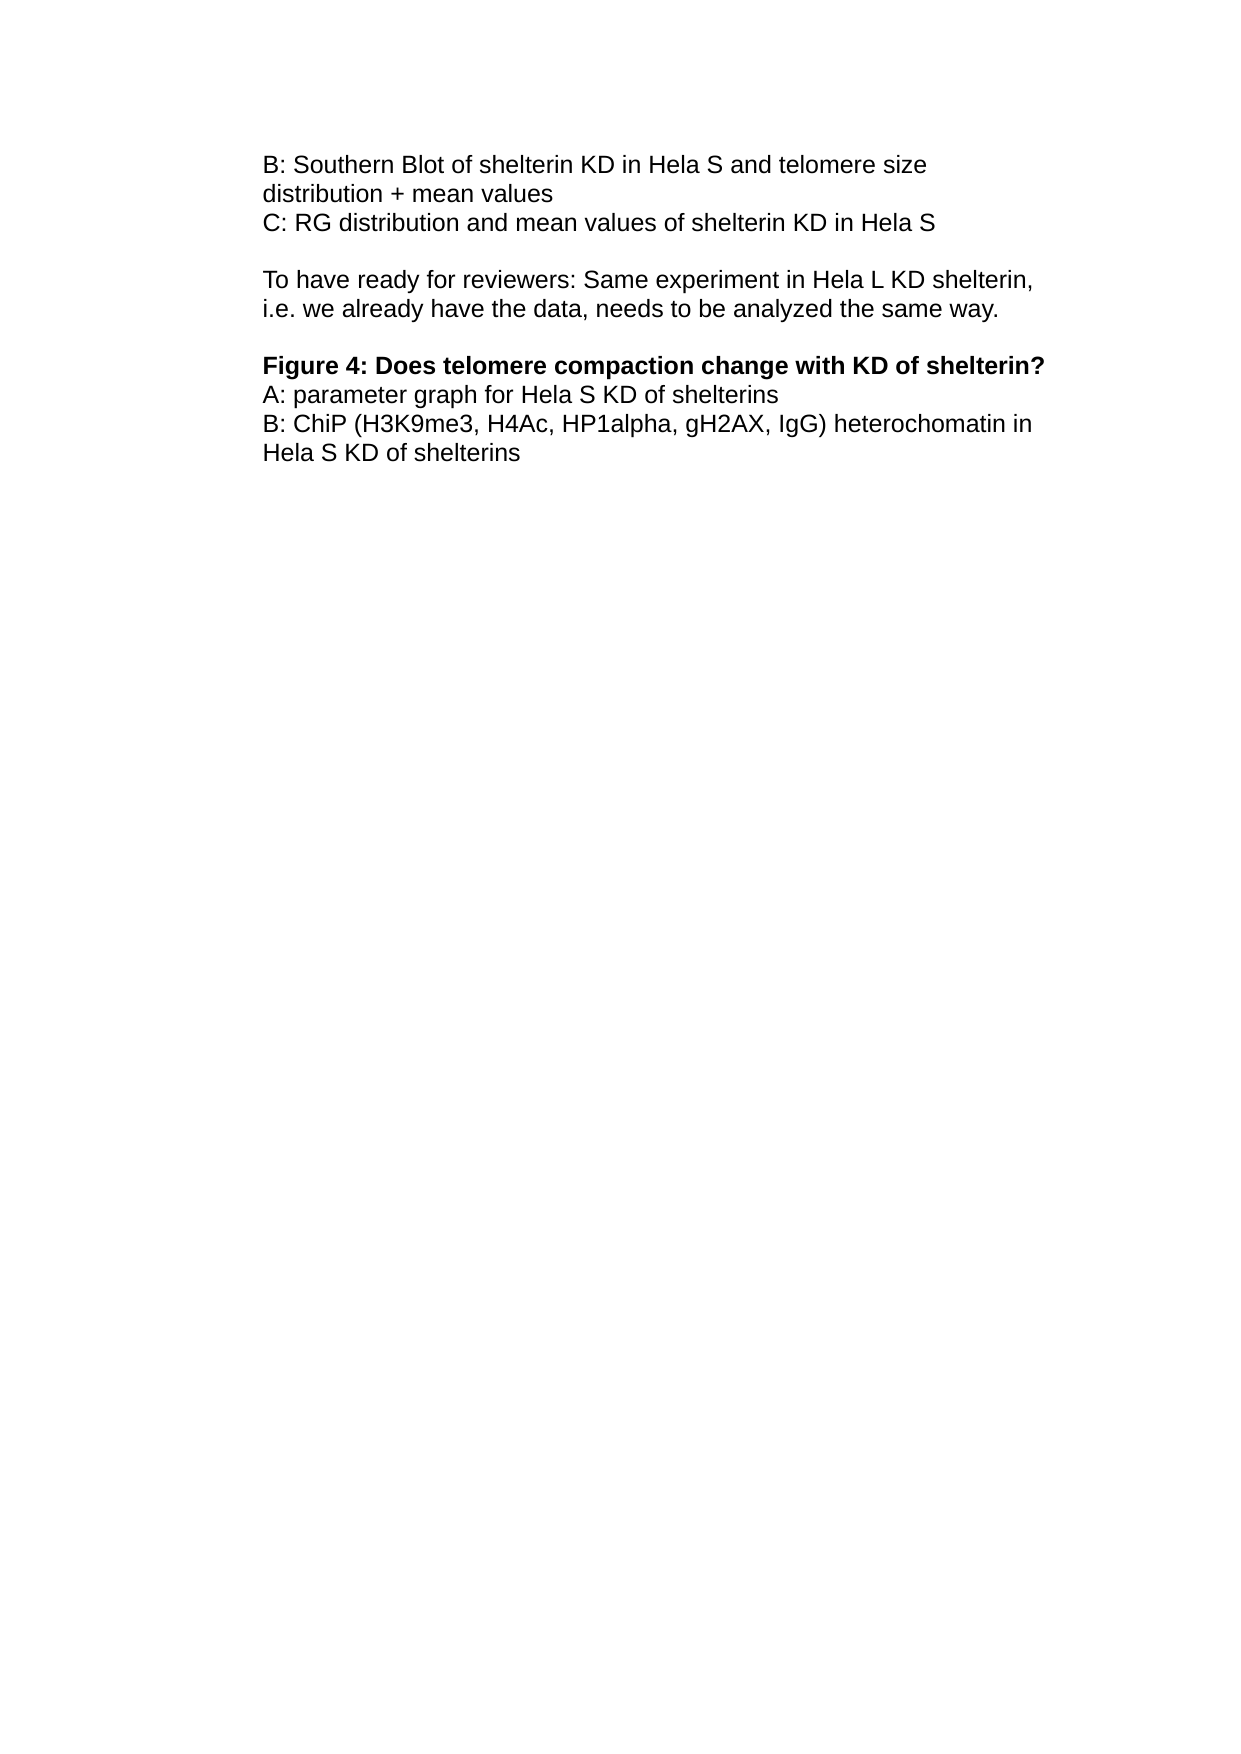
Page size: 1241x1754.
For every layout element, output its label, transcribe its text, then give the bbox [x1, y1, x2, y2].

list A: parameter graph for Hela S KD of shelterins [262, 380, 1053, 409]
list B: ChiP (H3K9me3, H4Ac, HP1alpha, gH2AX, IgG) heterochomatin in Hela S KD of shelterins [262, 409, 1053, 466]
list C: RG distribution and mean values of shelterin KD in Hela S [262, 207, 1053, 236]
list Figure 4: Does telomere compaction change with KD of shelterin? [262, 351, 1053, 380]
list To have ready for reviewers: Same experiment in Hela L KD shelterin, i.e. we already have the data, needs to be analyzed the same way. [262, 265, 1053, 322]
list B: Southern Blot of shelterin KD in Hela S and telomere size distribution + mean values [262, 150, 1053, 207]
